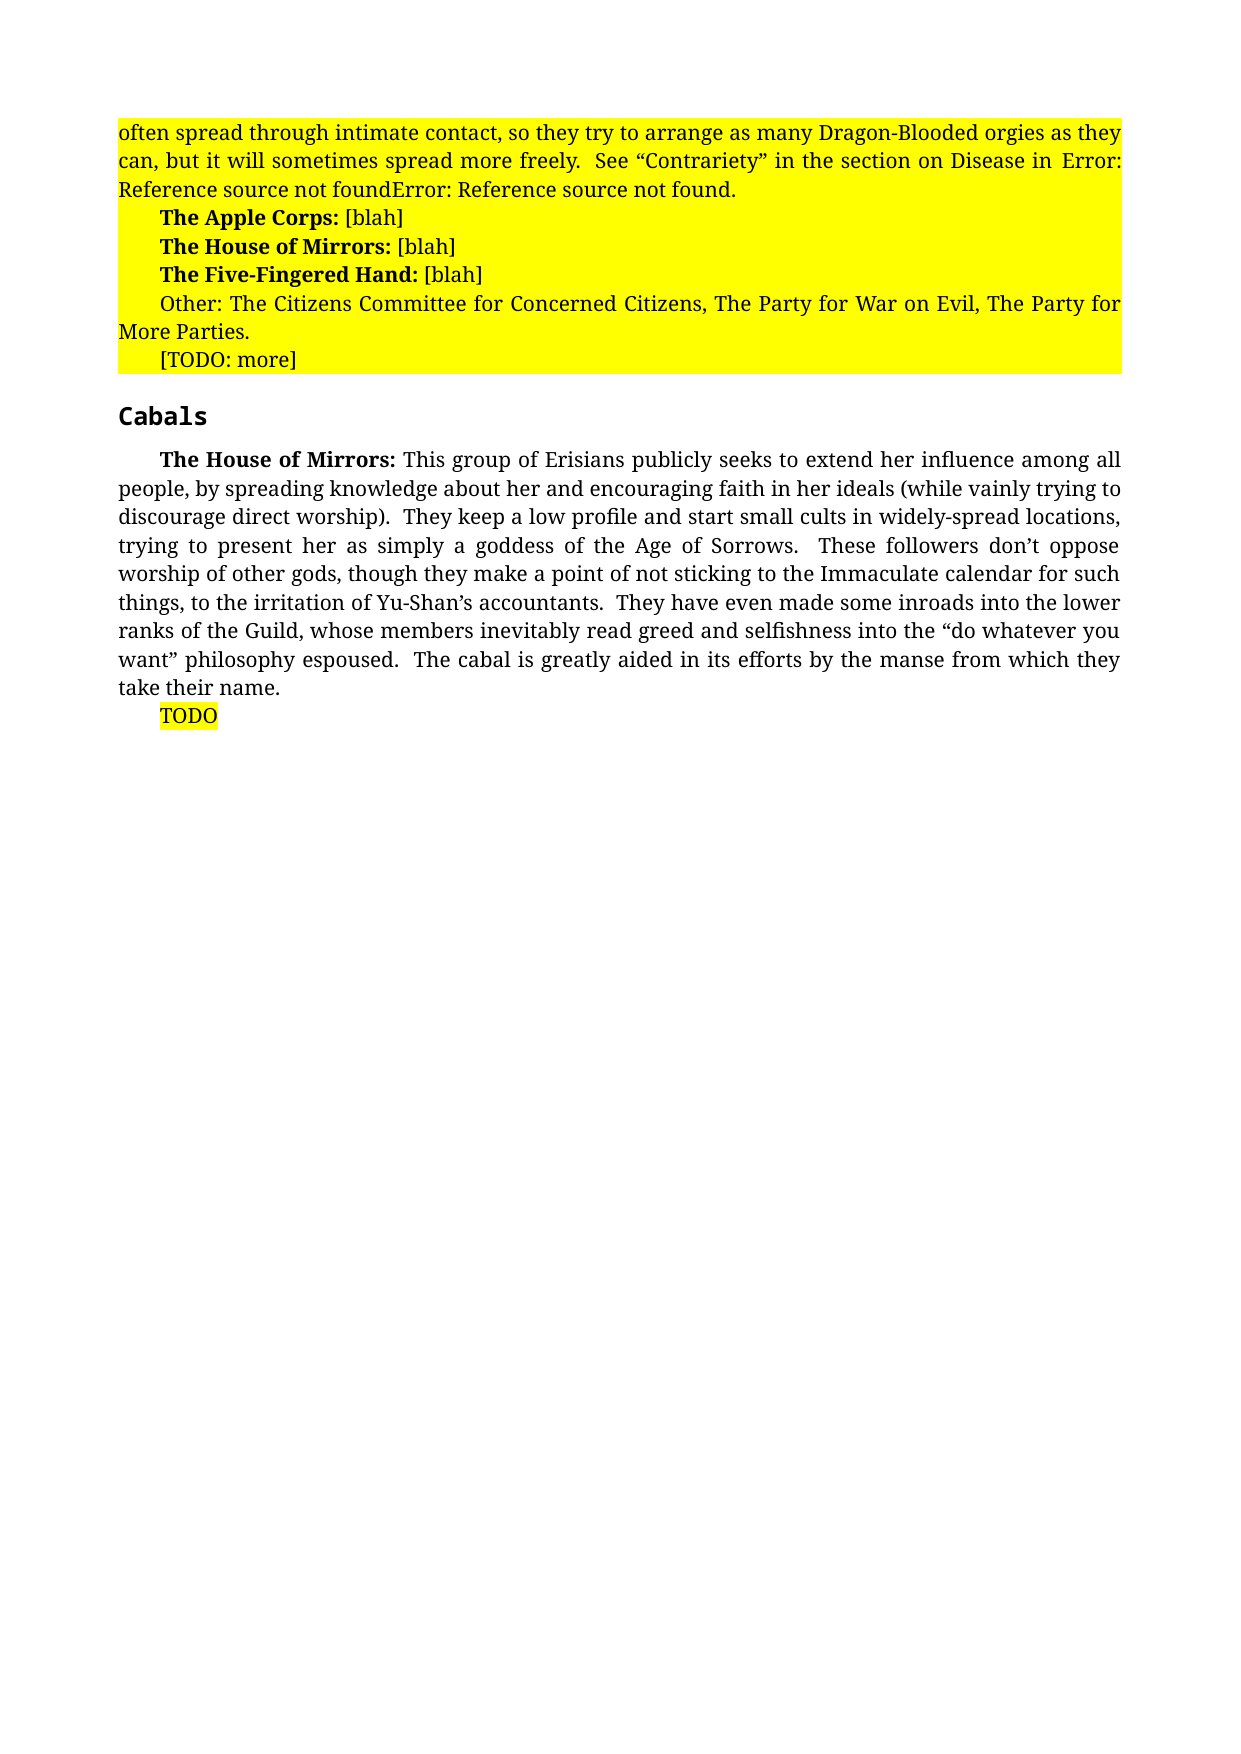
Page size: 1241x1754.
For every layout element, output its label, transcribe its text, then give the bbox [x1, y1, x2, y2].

text The Five-Fingered Hand: [blah] [118, 260, 1122, 289]
text Other: The Citizens Committee for Concerned Citizens, The Party for War on Evil, The Party for More Parties. [118, 289, 1122, 346]
text The House of Mirrors: [blah] [118, 232, 1122, 260]
subtitle Cabals [118, 399, 1122, 433]
text often spread through intimate contact, so they try to arrange as many Dragon-Blooded orgies as they can, but it will sometimes spread more freely. See “Contrariety” in the section on Disease in Error: Reference source not foundError: Reference source not found. [118, 118, 1122, 203]
text The Apple Corps: [blah] [118, 203, 1122, 232]
text TODO [118, 702, 1122, 730]
text The House of Mirrors: This group of Erisians publicly seeks to extend her influence among all people, by spreading knowledge about her and encouraging faith in her ideals (while vainly trying to discourage direct worship). They keep a low profile and start small cults in widely-spread locations, trying to present her as simply a goddess of the Age of Sorrows. These followers don’t oppose worship of other gods, though they make a point of not sticking to the Immaculate calendar for such things, to the irritation of Yu-Shan’s accountants. They have even made some inroads into the lower ranks of the Guild, whose members inevitably read greed and selfishness into the “do whatever you want” philosophy espoused. The cabal is greatly aided in its efforts by the manse from which they take their name. [118, 446, 1122, 702]
text [TODO: more] [118, 346, 1122, 374]
